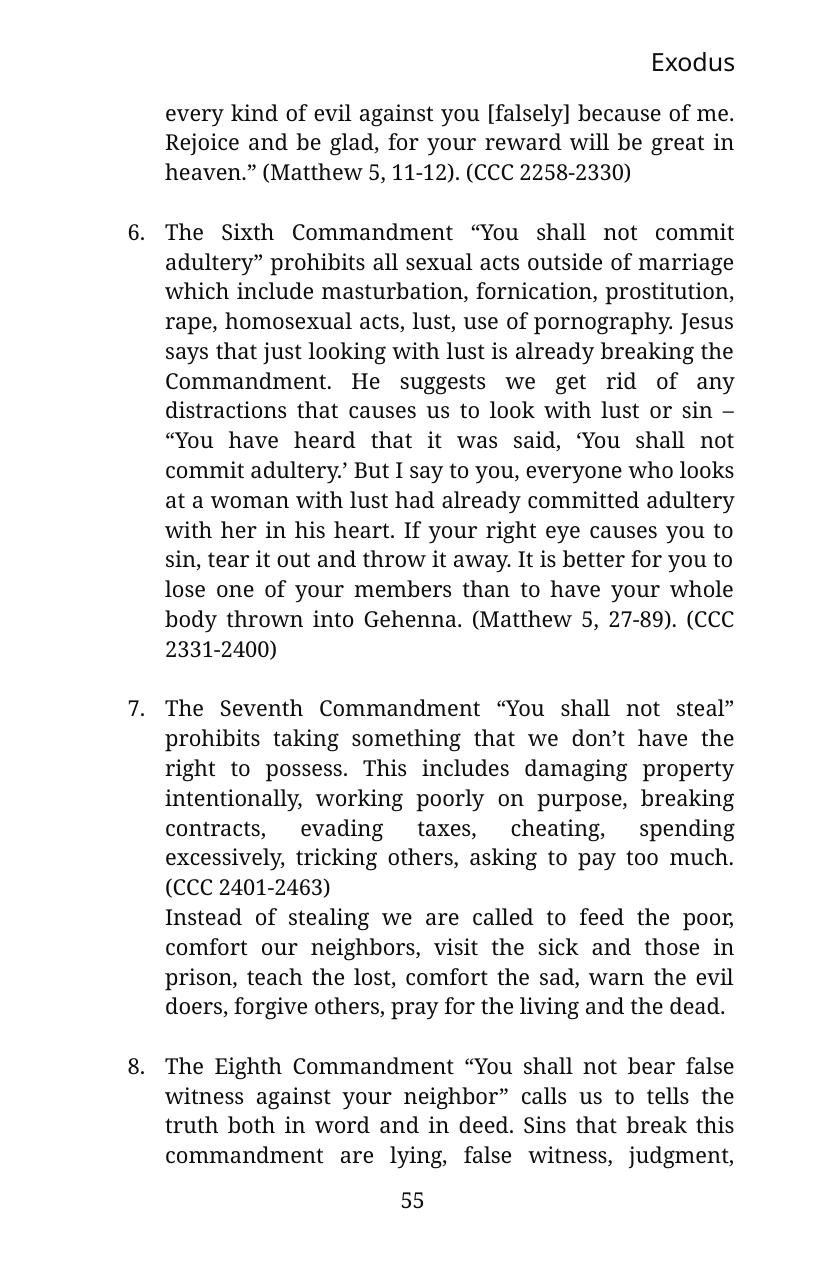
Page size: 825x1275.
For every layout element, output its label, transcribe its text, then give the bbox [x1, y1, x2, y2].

list Instead of stealing we are called to feed the poor, comfort our neighbors, visit the sick and those in prison, teach the lost, comfort the sad, warn the evil doers, forgive others, pray for the living and the dead. [165, 902, 735, 1021]
list The Sixth Commandment “You shall not commit adultery” prohibits all sexual acts outside of marriage which include masturbation, fornication, prostitution, rape, homosexual acts, lust, use of pornography. Jesus says that just looking with lust is already breaking the Commandment. He suggests we get rid of any distractions that causes us to look with lust or sin – “You have heard that it was said, ‘You shall not commit adultery.’ But I say to you, everyone who looks at a woman with lust had already committed adultery with her in his heart. If your right eye causes you to sin, tear it out and throw it away. It is better for you to lose one of your members than to have your whole body thrown into Gehenna. (Matthew 5, 27-89). (CCC 2331-2400) [127, 217, 735, 663]
list The Seventh Commandment “You shall not steal” prohibits taking something that we don’t have the right to possess. This includes damaging property intentionally, working poorly on purpose, breaking contracts, evading taxes, cheating, spending excessively, tricking others, asking to pay too much. (CCC 2401-2463) [127, 693, 735, 902]
list every kind of evil against you [falsely] because of me. Rejoice and be glad, for your reward will be great in heaven.” (Matthew 5, 11-12). (CCC 2258-2330) [165, 97, 735, 187]
list The Eighth Commandment “You shall not bear false witness against your neighbor” calls us to tells the truth both in word and in deed. Sins that break this commandment are lying, false witness, judgment, [127, 1051, 735, 1170]
